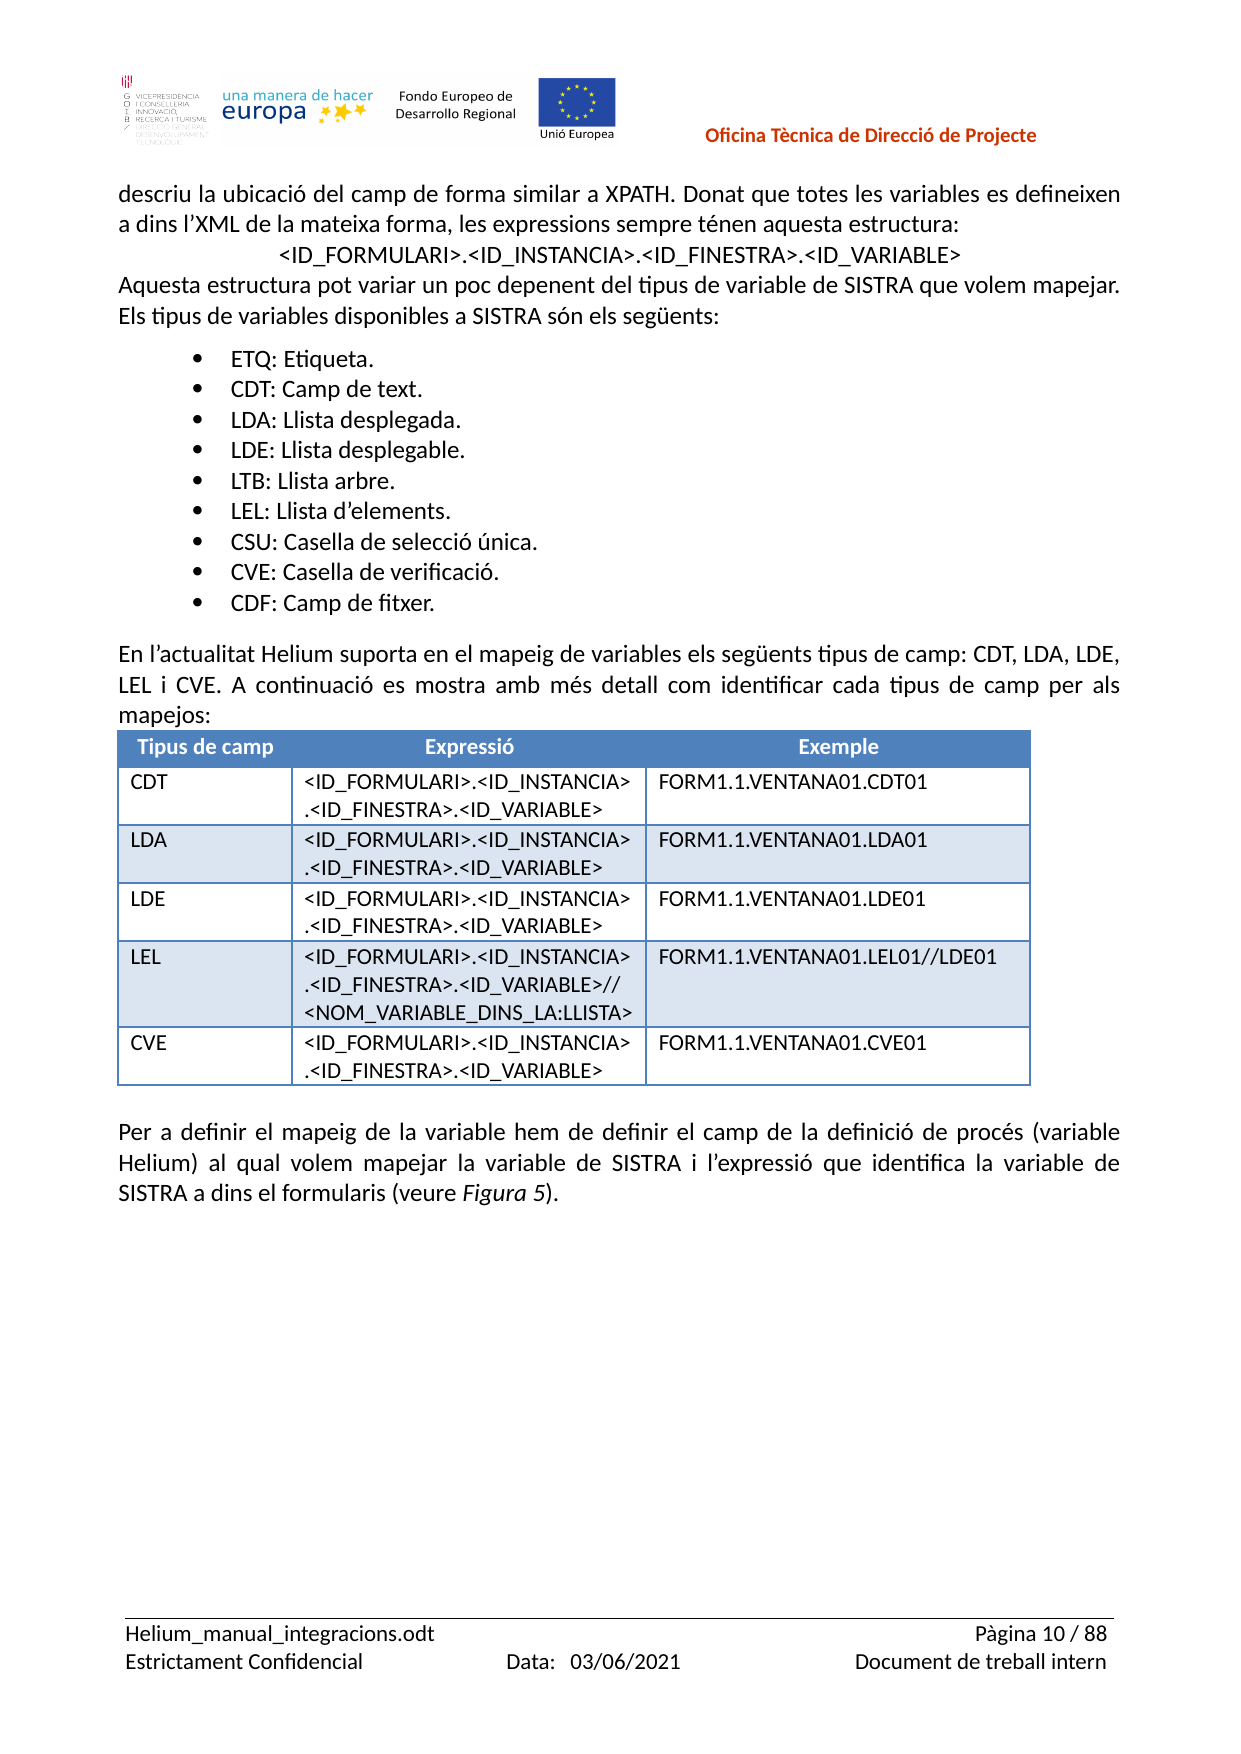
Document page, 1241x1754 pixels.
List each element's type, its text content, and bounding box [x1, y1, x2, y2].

table_cell <ID_FORMULARI>.<ID_INSTANCIA>.<ID_FINESTRA>.<ID_VARIABLE> [293, 1028, 645, 1084]
table_cell FORM1.1.VENTANA01.CVE01 [647, 1028, 1029, 1084]
table_cell <ID_FORMULARI>.<ID_INSTANCIA>.<ID_FINESTRA>.<ID_VARIABLE> [293, 826, 645, 882]
list CDF: Camp de fitxer. [193, 587, 1122, 617]
table_cell LDE [119, 884, 291, 940]
list CDT: Camp de text. [193, 373, 1122, 404]
table_cell CDT [119, 768, 291, 823]
picture [219, 73, 621, 147]
table_header Expressió [293, 732, 645, 765]
list LEL: Llista d’elements. [193, 495, 1122, 526]
list LTB: Llista arbre. [193, 465, 1122, 495]
table_cell <ID_FORMULARI>.<ID_INSTANCIA>.<ID_FINESTRA>.<ID_VARIABLE> [293, 768, 645, 823]
picture [118, 73, 213, 147]
table_cell FORM1.1.VENTANA01.LDA01 [647, 826, 1029, 882]
table_cell FORM1.1.VENTANA01.CDT01 [647, 768, 1029, 823]
table_header Tipus de camp [119, 732, 291, 765]
list ETQ: Etiqueta. [193, 343, 1122, 373]
list LDE: Llista desplegable. [193, 434, 1122, 465]
table_cell FORM1.1.VENTANA01.LDE01 [647, 884, 1029, 940]
table_header Exemple [647, 732, 1029, 765]
table_cell <ID_FORMULARI>.<ID_INSTANCIA>.<ID_FINESTRA>.<ID_VARIABLE> [293, 884, 645, 940]
table_cell FORM1.1.VENTANA01.LEL01//LDE01 [647, 942, 1029, 1026]
list CVE: Casella de verificació. [193, 556, 1122, 587]
text Aquesta estructura pot variar un poc depenent del tipus de variable de SISTRA que volem mapejar. Els tipus de variables disponibles a SISTRA són els següents: [118, 269, 1122, 330]
table_cell <ID_FORMULARI>.<ID_INSTANCIA>.<ID_FINESTRA>.<ID_VARIABLE>//<NOM_VARIABLE_DINS_LA:LLISTA> [293, 942, 645, 1026]
text descriu la ubicació del camp de forma similar a XPATH. Donat que totes les variables es defineixen a dins l’XML de la mateixa forma, les expressions sempre ténen aquesta estructura: [118, 178, 1122, 239]
table_cell LDA [119, 826, 291, 882]
text En l’actualitat Helium suporta en el mapeig de variables els següents tipus de camp: CDT, LDA, LDE, LEL i CVE. A continuació es mostra amb més detall com identificar cada tipus de camp per als mapejos: [118, 638, 1122, 730]
table_cell LEL [119, 942, 291, 1026]
text Per a definir el mapeig de la variable hem de definir el camp de la definició de procés (variable Helium) al qual volem mapejar la variable de SISTRA i l’expressió que identifica la variable de SISTRA a dins el formularis (veure Figura 5). [118, 1117, 1122, 1208]
text <ID_FORMULARI>.<ID_INSTANCIA>.<ID_FINESTRA>.<ID_VARIABLE> [118, 239, 1122, 269]
table_cell CVE [119, 1028, 291, 1084]
list CSU: Casella de selecció única. [193, 526, 1122, 556]
list LDA: Llista desplegada. [193, 404, 1122, 434]
